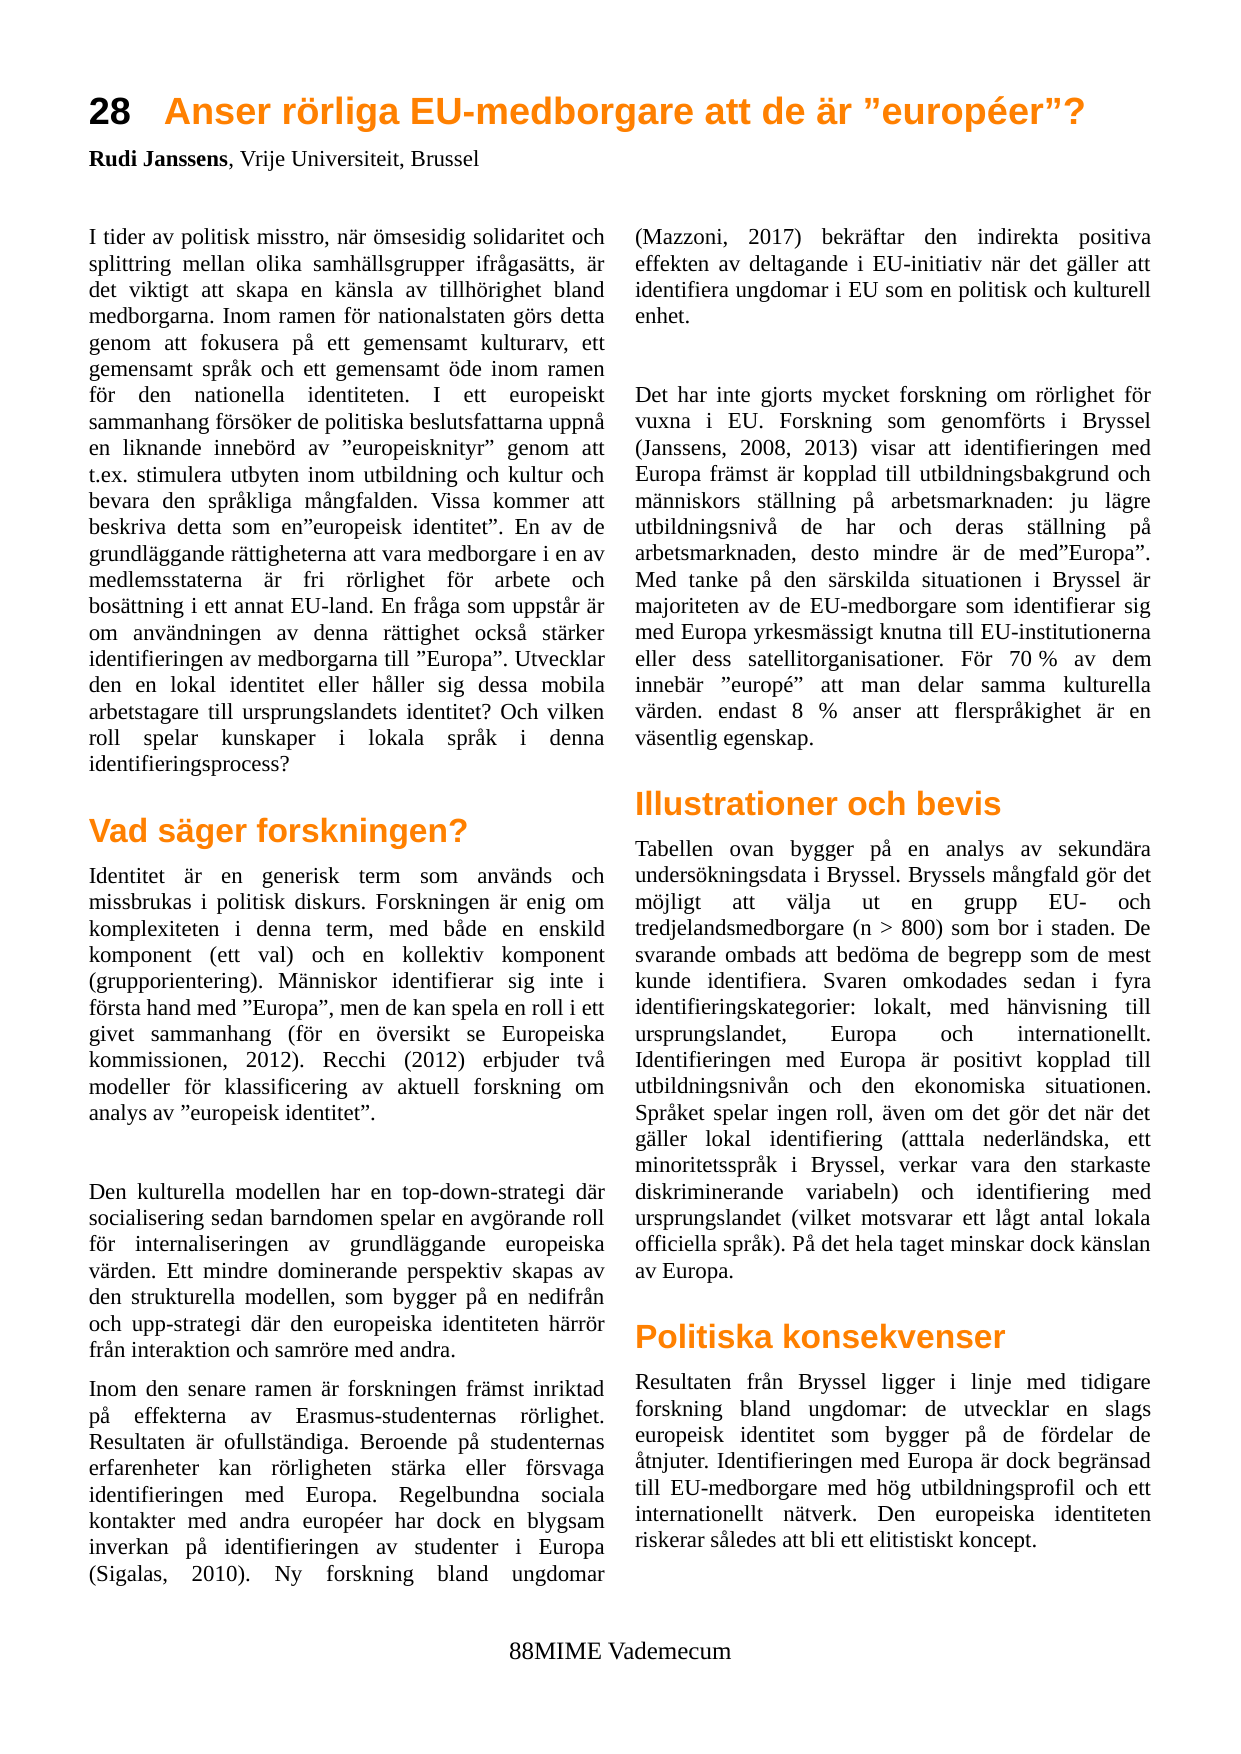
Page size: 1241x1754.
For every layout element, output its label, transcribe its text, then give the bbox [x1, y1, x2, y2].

text Resultaten från Bryssel ligger i linje med tidigare forskning bland ungdomar: de utvecklar en slags europeisk identitet som bygger på de fördelar de åtnjuter. Identifieringen med Europa är dock begränsad till EU-medborgare med hög utbildningsprofil och ett internationellt nätverk. Den europeiska identiteten riskerar således att bli ett elitistiskt koncept. [635, 1368, 1152, 1553]
subtitle Illustrationer och bevis [635, 784, 1152, 823]
text Inom den senare ramen är forskningen främst inriktad på effekterna av Erasmus-studenternas rörlighet. Resultaten är ofullständiga. Beroende på studenternas erfarenheter kan rörligheten stärka eller försvaga identifieringen med Europa. Regelbundna sociala kontakter med andra européer har dock en blygsam inverkan på identifieringen av studenter i Europa (Sigalas, 2010). Ny forskning bland ungdomar [88, 1375, 605, 1586]
text Rudi Janssens, Vrije Universiteit, Brussel [88, 145, 1152, 171]
subtitle Vad säger forskningen? [88, 811, 605, 849]
text Den kulturella modellen har en top-down-strategi där socialisering sedan barndomen spelar en avgörande roll för internaliseringen av grundläggande europeiska värden. Ett mindre dominerande perspektiv skapas av den strukturella modellen, som bygger på en nedifrån och upp-strategi där den europeiska identiteten härrör från interaktion och samröre med andra. [88, 1178, 605, 1362]
text Identitet är en generisk term som används och missbrukas i politisk diskurs. Forskningen är enig om komplexiteten i denna term, med både en enskild komponent (ett val) och en kollektiv komponent (grupporientering). Människor identifierar sig inte i första hand med ”Europa”, men de kan spela en roll i ett givet sammanhang (för en översikt se Europeiska kommissionen, 2012). Recchi (2012) erbjuder två modeller för klassificering av aktuell forskning om analys av ”europeisk identitet”. [88, 862, 605, 1125]
text I tider av politisk misstro, när ömsesidig solidaritet och splittring mellan olika samhällsgrupper ifrågasätts, är det viktigt att skapa en känsla av tillhörighet bland medborgarna. Inom ramen för nationalstaten görs detta genom att fokusera på ett gemensamt kulturarv, ett gemensamt språk och ett gemensamt öde inom ramen för den nationella identiteten. I ett europeiskt sammanhang försöker de politiska beslutsfattarna uppnå en liknande innebörd av ”europeisknityr” genom att t.ex. stimulera utbyten inom utbildning och kultur och bevara den språkliga mångfalden. Vissa kommer att beskriva detta som en”europeisk identitet”. En av de grundläggande rättigheterna att vara medborgare i en av medlemsstaterna är fri rörlighet för arbete och bosättning i ett annat EU-land. En fråga som uppstår är om användningen av denna rättighet också stärker identifieringen av medborgarna till ”Europa”. Utvecklar den en lokal identitet eller håller sig dessa mobila arbetstagare till ursprungslandets identitet? Och vilken roll spelar kunskaper i lokala språk i denna identifieringsprocess? [88, 223, 605, 777]
text (Mazzoni, 2017) bekräftar den indirekta positiva effekten av deltagande i EU-initiativ när det gäller att identifiera ungdomar i EU som en politisk och kulturell enhet. [635, 223, 1152, 329]
text Tabellen ovan bygger på en analys av sekundära undersökningsdata i Bryssel. Bryssels mångfald gör det möjligt att välja ut en grupp EU- och tredjelandsmedborgare (n > 800) som bor i staden. De svarande ombads att bedöma de begrepp som de mest kunde identifiera. Svaren omkodades sedan i fyra identifieringskategorier: lokalt, med hänvisning till ursprungslandet, Europa och internationellt. Identifieringen med Europa är positivt kopplad till utbildningsnivån och den ekonomiska situationen. Språket spelar ingen roll, även om det gör det när det gäller lokal identifiering (atttala nederländska, ett minoritetsspråk i Bryssel, verkar vara den starkaste diskriminerande variabeln) och identifiering med ursprungslandet (vilket motsvarar ett lågt antal lokala officiella språk). På det hela taget minskar dock känslan av Europa. [635, 835, 1152, 1283]
subtitle Politiska konsekvenser [635, 1317, 1152, 1356]
text Det har inte gjorts mycket forskning om rörlighet för vuxna i EU. Forskning som genomförts i Bryssel (Janssens, 2008, 2013) visar att identifieringen med Europa främst är kopplad till utbildningsbakgrund och människors ställning på arbetsmarknaden: ju lägre utbildningsnivå de har och deras ställning på arbetsmarknaden, desto mindre är de med”Europa”. Med tanke på den särskilda situationen i Bryssel är majoriteten av de EU-medborgare som identifierar sig med Europa yrkesmässigt knutna till EU-institutionerna eller dess satellitorganisationer. För 70 % av dem innebär ”europé” att man delar samma kulturella värden. endast 8 % anser att flerspråkighet är en väsentlig egenskap. [635, 381, 1152, 750]
subtitle Anser rörliga EU-medborgare att de är ”européer”? [88, 88, 1152, 132]
